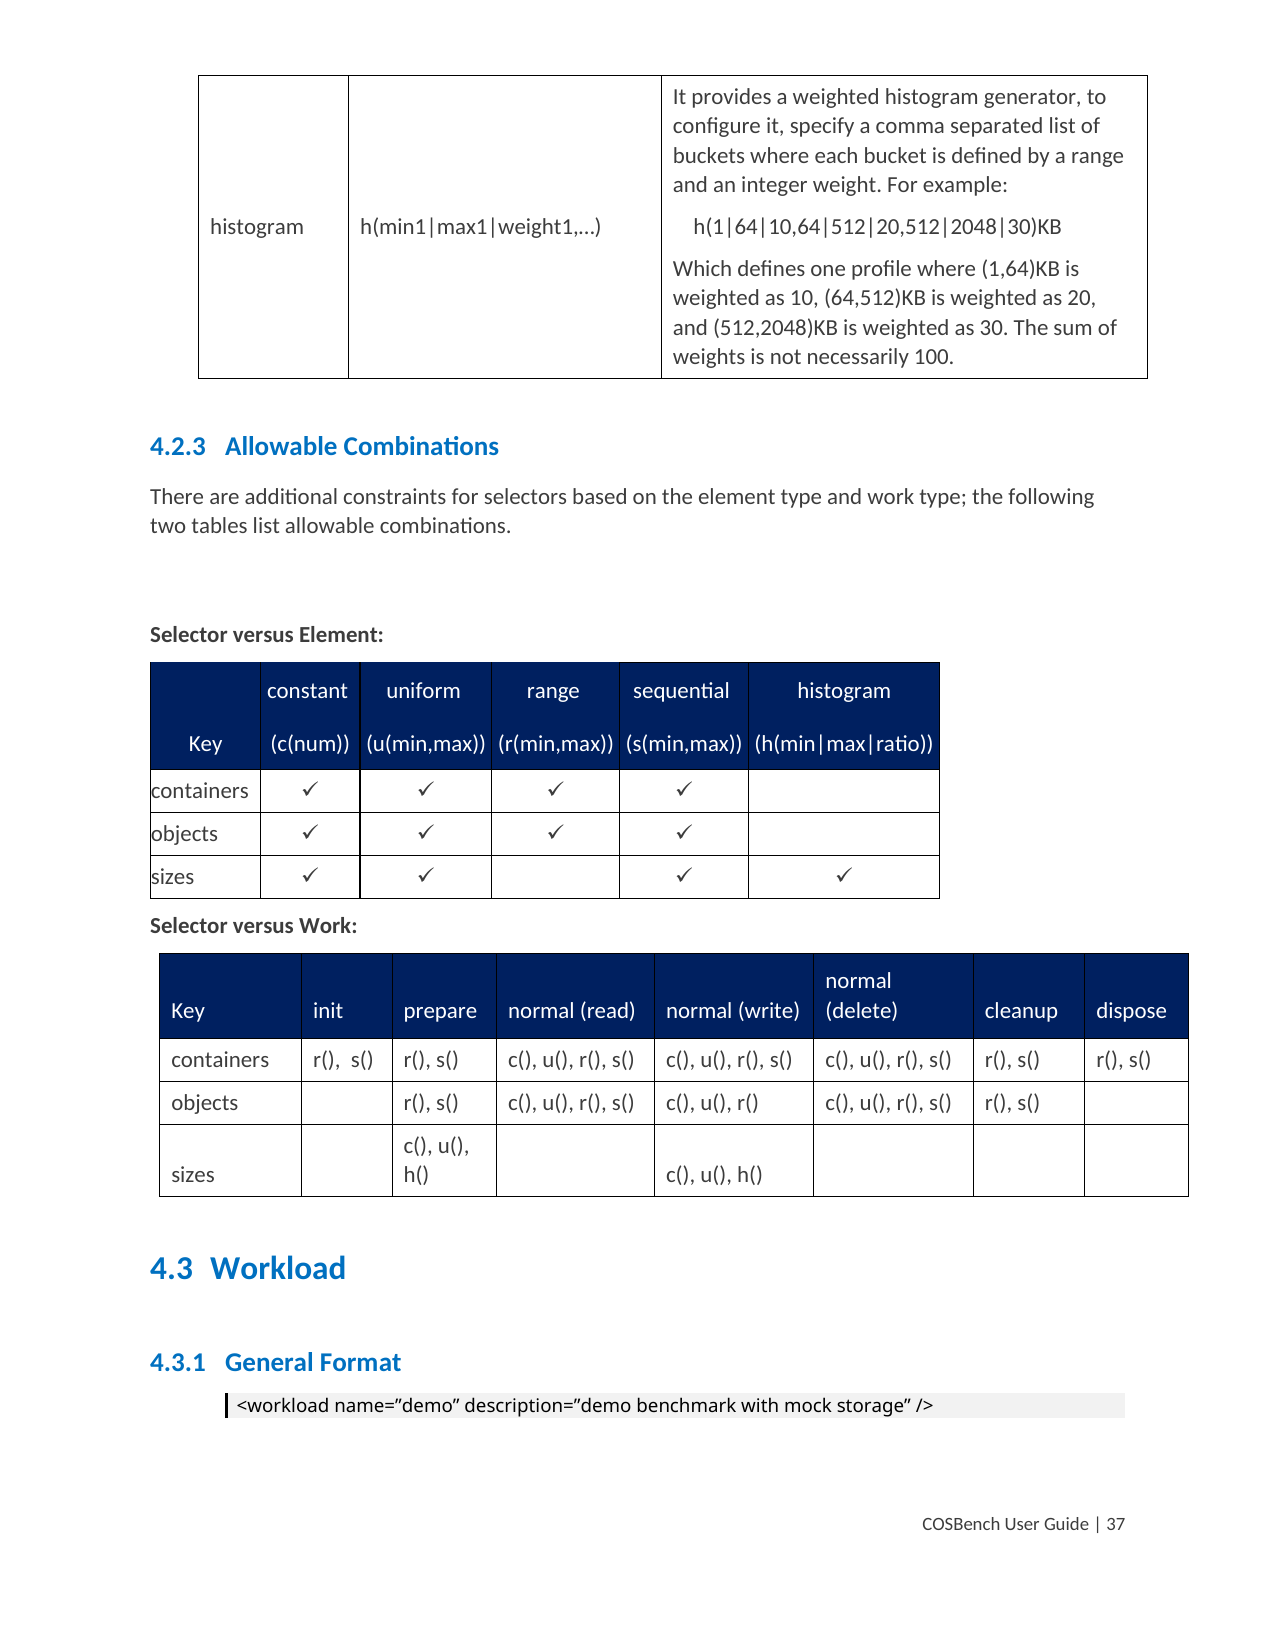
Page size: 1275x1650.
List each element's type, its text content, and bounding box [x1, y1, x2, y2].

table_cell c(), u(), h() [655, 1125, 813, 1196]
table_cell r(), s() [1085, 1039, 1188, 1081]
table_cell  [361, 770, 491, 812]
table_cell [814, 1125, 973, 1196]
subtitle General Format [150, 1346, 1125, 1379]
table_cell containers [160, 1039, 301, 1081]
table_cell [497, 1125, 654, 1196]
table_cell  [749, 856, 939, 898]
table_header init [302, 954, 392, 1038]
table_cell  [361, 856, 491, 898]
table_cell containers [151, 770, 260, 812]
table_cell  [261, 813, 359, 855]
table_header constant (c(num)) [261, 662, 359, 769]
table_header dispose [1085, 954, 1188, 1038]
table_cell c(), u(), r(), s() [814, 1039, 973, 1081]
subtitle Workload [150, 1247, 1125, 1287]
table_header range (r(min,max)) [492, 662, 619, 769]
table_cell objects [151, 813, 260, 855]
text <workload name=”demo” description=”demo benchmark with mock storage” /> [228, 1393, 1125, 1418]
table_cell  [261, 770, 359, 812]
table_cell sizes [151, 856, 260, 898]
table_cell c(), u(), r(), s() [497, 1039, 654, 1081]
table_cell r(), s() [974, 1039, 1084, 1081]
table_cell c(), u(), r(), s() [497, 1082, 654, 1123]
table_cell c(), u(), r(), s() [655, 1039, 813, 1081]
table_header prepare [393, 954, 496, 1038]
table_cell r(), s() [393, 1039, 496, 1081]
table_header sequential (s(min,max)) [620, 663, 748, 769]
text There are additional constraints for selectors based on the element type and work type; the following two tables list allowable combinations. [150, 482, 1125, 539]
text Selector versus Work: [150, 911, 1125, 939]
table_cell [302, 1125, 392, 1196]
table_cell [749, 813, 939, 855]
table_cell  [492, 813, 619, 855]
table_cell [302, 1082, 392, 1123]
table_header cleanup [974, 954, 1084, 1038]
table_header Key [160, 954, 301, 1038]
table_cell histogram [199, 76, 348, 378]
table_header Key [151, 662, 260, 769]
table_header normal (write) [655, 954, 813, 1038]
table_cell [1085, 1125, 1188, 1196]
table_cell  [361, 813, 491, 855]
table_cell r(), s() [974, 1082, 1084, 1123]
table_header histogram (h(min|max|ratio)) [749, 663, 939, 769]
table_cell h(min1|max1|weight1,…) [349, 76, 661, 378]
table_cell  [620, 770, 748, 812]
table_cell r(), s() [393, 1082, 496, 1123]
text Selector versus Element: [150, 620, 1125, 648]
table_cell  [620, 813, 748, 855]
table_cell c(), u(), h() [393, 1125, 496, 1196]
table_cell [1085, 1082, 1188, 1123]
table_cell c(), u(), r(), s() [814, 1082, 973, 1123]
table_cell c(), u(), r() [655, 1082, 813, 1123]
table_header normal (read) [497, 954, 654, 1038]
table_cell [974, 1125, 1084, 1196]
table_cell  [492, 770, 619, 812]
table_cell sizes [160, 1125, 301, 1196]
subtitle Allowable Combinations [150, 429, 1125, 462]
table_cell r(), s() [302, 1039, 392, 1081]
table_cell objects [160, 1082, 301, 1123]
table_header normal (delete) [814, 954, 973, 1038]
table_cell It provides a weighted histogram generator, to configure it, specify a comma separated list of buckets where each bucket is defined by a range and an integer weight. For example: h(1|64|10,64|512|20,512|2048|30)KB Which defines one profile where (1,64)KB is weighted as 10, (64,512)KB is weighted as 20, and (512,2048)KB is weighted as 30. The sum of weights is not necessarily 100. [662, 76, 1147, 378]
table_header uniform (u(min,max)) [361, 662, 491, 769]
table_cell  [261, 856, 359, 898]
table_cell [749, 770, 939, 812]
table_cell  [620, 856, 748, 898]
table_cell [492, 856, 619, 898]
